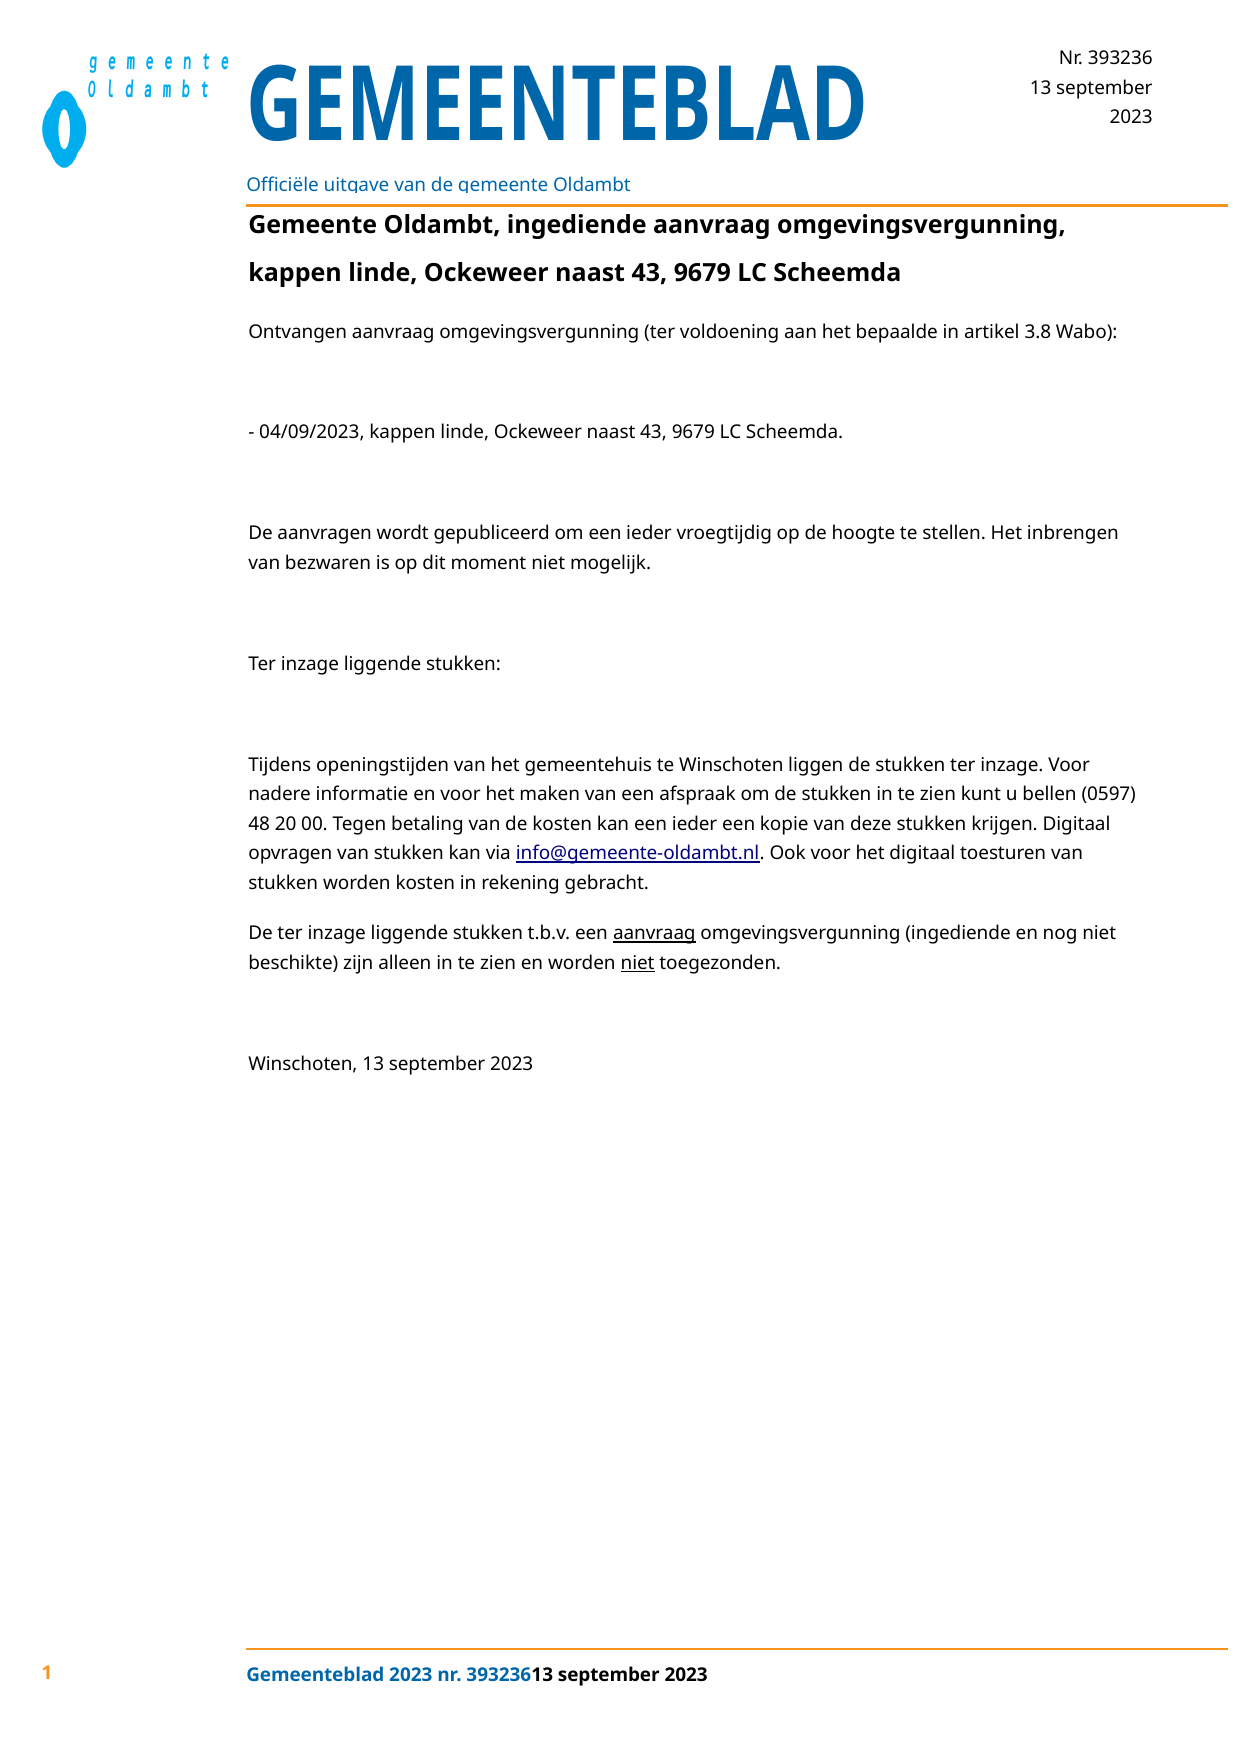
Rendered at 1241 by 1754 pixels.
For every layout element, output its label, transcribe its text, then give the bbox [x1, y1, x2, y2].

text Gemeente Oldambt, ingediende aanvraag omgevingsvergunning, kappen linde, Ockeweer naast 43, 9679 LC Scheemda [248, 207, 1152, 288]
text De ter inzage liggende stukken t.b.v. een aanvraag omgevingsvergunning (ingediende en nog niet beschikte) zijn alleen in te zien en worden niet toegezonden. [248, 919, 1152, 975]
text Ter inzage liggende stukken: [248, 650, 1152, 676]
text - 04/09/2023, kappen linde, Ockeweer naast 43, 9679 LC Scheemda. [248, 419, 1152, 444]
text De aanvragen wordt gepubliceerd om een ieder vroegtijdig op de hoogte te stellen. Het inbrengen van bezwaren is op dit moment niet mogelijk. [248, 519, 1152, 575]
text Ontvangen aanvraag omgevingsvergunning (ter voldoening aan het bepaalde in artikel 3.8 Wabo): [248, 318, 1152, 344]
picture [41, 47, 231, 172]
text Tijdens openingstijden van het gemeentehuis te Winschoten liggen de stukken ter inzage. Voor nadere informatie en voor het maken van een afspraak om de stukken in te zien kunt u bellen (0597) 48 20 00. Tegen betaling van de kosten kan een ieder een kopie van deze stukken krijgen. Digitaal opvragen van stukken kan via info@gemeente-oldambt.nl. Ook voor het digitaal toesturen van stukken worden kosten in rekening gebracht. [248, 751, 1152, 895]
text Winschoten, 13 september 2023 [248, 1050, 1152, 1076]
